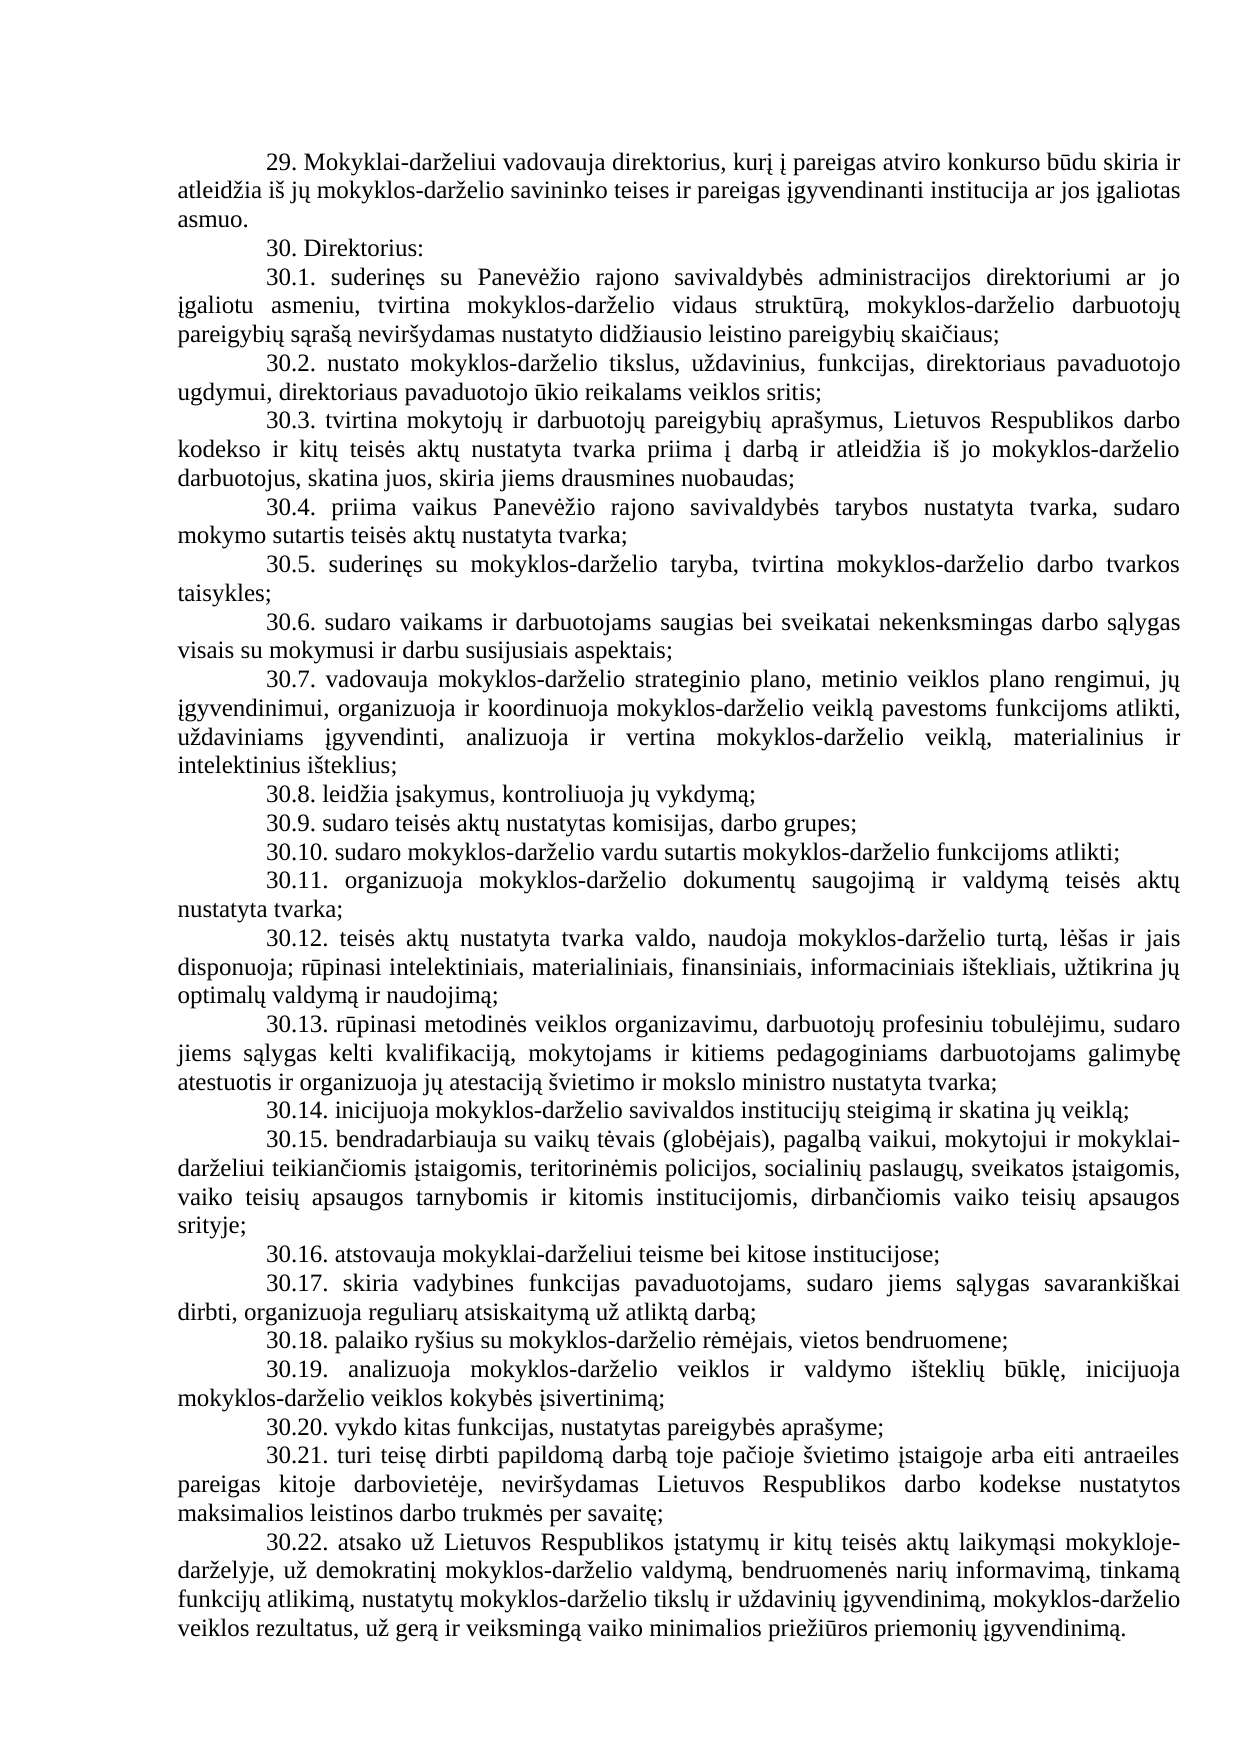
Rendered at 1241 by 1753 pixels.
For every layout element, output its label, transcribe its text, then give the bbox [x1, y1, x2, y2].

text 30.12. teisės aktų nustatyta tvarka valdo, naudoja mokyklos-darželio turtą, lėšas ir jais disponuoja; rūpinasi intelektiniais, materialiniais, finansiniais, informaciniais ištekliais, užtikrina jų optimalų valdymą ir naudojimą; [177, 923, 1181, 1009]
text 30.9. sudaro teisės aktų nustatytas komisijas, darbo grupes; [177, 808, 1181, 837]
text 30.13. rūpinasi metodinės veiklos organizavimu, darbuotojų profesiniu tobulėjimu, sudaro jiems sąlygas kelti kvalifikaciją, mokytojams ir kitiems pedagoginiams darbuotojams galimybę atestuotis ir organizuoja jų atestaciją švietimo ir mokslo ministro nustatyta tvarka; [177, 1009, 1181, 1096]
text 30.10. sudaro mokyklos-darželio vardu sutartis mokyklos-darželio funkcijoms atlikti; [177, 837, 1181, 866]
text 30.3. tvirtina mokytojų ir darbuotojų pareigybių aprašymus, Lietuvos Respublikos darbo kodekso ir kitų teisės aktų nustatyta tvarka priima į darbą ir atleidžia iš jo mokyklos-darželio darbuotojus, skatina juos, skiria jiems drausmines nuobaudas; [177, 406, 1181, 492]
text 29. Mokyklai-darželiui vadovauja direktorius, kurį į pareigas atviro konkurso būdu skiria ir atleidžia iš jų mokyklos-darželio savininko teises ir pareigas įgyvendinanti institucija ar jos įgaliotas asmuo. [177, 147, 1181, 233]
text 30.22. atsako už Lietuvos Respublikos įstatymų ir kitų teisės aktų laikymąsi mokykloje-darželyje, už demokratinį mokyklos-darželio valdymą, bendruomenės narių informavimą, tinkamą funkcijų atlikimą, nustatytų mokyklos-darželio tikslų ir uždavinių įgyvendinimą, mokyklos-darželio veiklos rezultatus, už gerą ir veiksmingą vaiko minimalios priežiūros priemonių įgyvendinimą. [177, 1527, 1181, 1642]
text 30.21. turi teisę dirbti papildomą darbą toje pačioje švietimo įstaigoje arba eiti antraeiles pareigas kitoje darbovietėje, neviršydamas Lietuvos Respublikos darbo kodekse nustatytos maksimalios leistinos darbo trukmės per savaitę; [177, 1441, 1181, 1527]
text 30.7. vadovauja mokyklos-darželio strateginio plano, metinio veiklos plano rengimui, jų įgyvendinimui, organizuoja ir koordinuoja mokyklos-darželio veiklą pavestoms funkcijoms atlikti, uždaviniams įgyvendinti, analizuoja ir vertina mokyklos-darželio veiklą, materialinius ir intelektinius išteklius; [177, 664, 1181, 779]
text 30.1. suderinęs su Panevėžio rajono savivaldybės administracijos direktoriumi ar jo įgaliotu asmeniu, tvirtina mokyklos-darželio vidaus struktūrą, mokyklos-darželio darbuotojų pareigybių sąrašą neviršydamas nustatyto didžiausio leistino pareigybių skaičiaus; [177, 262, 1181, 348]
text 30.20. vykdo kitas funkcijas, nustatytas pareigybės aprašyme; [177, 1412, 1181, 1441]
text 30.5. suderinęs su mokyklos-darželio taryba, tvirtina mokyklos-darželio darbo tvarkos taisykles; [177, 549, 1181, 607]
text 30.6. sudaro vaikams ir darbuotojams saugias bei sveikatai nekenksmingas darbo sąlygas visais su mokymusi ir darbu susijusiais aspektais; [177, 607, 1181, 664]
text 30.14. inicijuoja mokyklos-darželio savivaldos institucijų steigimą ir skatina jų veiklą; [177, 1096, 1181, 1124]
text 30.16. atstovauja mokyklai-darželiui teisme bei kitose institucijose; [177, 1239, 1181, 1268]
text 30.18. palaiko ryšius su mokyklos-darželio rėmėjais, vietos bendruomene; [177, 1326, 1181, 1354]
text 30. Direktorius: [177, 233, 1181, 262]
text 30.4. priima vaikus Panevėžio rajono savivaldybės tarybos nustatyta tvarka, sudaro mokymo sutartis teisės aktų nustatyta tvarka; [177, 492, 1181, 549]
text 30.19. analizuoja mokyklos-darželio veiklos ir valdymo išteklių būklę, inicijuoja mokyklos-darželio veiklos kokybės įsivertinimą; [177, 1354, 1181, 1412]
text 30.2. nustato mokyklos-darželio tikslus, uždavinius, funkcijas, direktoriaus pavaduotojo ugdymui, direktoriaus pavaduotojo ūkio reikalams veiklos sritis; [177, 348, 1181, 406]
text 30.17. skiria vadybines funkcijas pavaduotojams, sudaro jiems sąlygas savarankiškai dirbti, organizuoja reguliarų atsiskaitymą už atliktą darbą; [177, 1268, 1181, 1326]
text 30.11. organizuoja mokyklos-darželio dokumentų saugojimą ir valdymą teisės aktų nustatyta tvarka; [177, 866, 1181, 923]
text 30.15. bendradarbiauja su vaikų tėvais (globėjais), pagalbą vaikui, mokytojui ir mokyklai-darželiui teikiančiomis įstaigomis, teritorinėmis policijos, socialinių paslaugų, sveikatos įstaigomis, vaiko teisių apsaugos tarnybomis ir kitomis institucijomis, dirbančiomis vaiko teisių apsaugos srityje; [177, 1124, 1181, 1239]
text 30.8. leidžia įsakymus, kontroliuoja jų vykdymą; [177, 779, 1181, 808]
